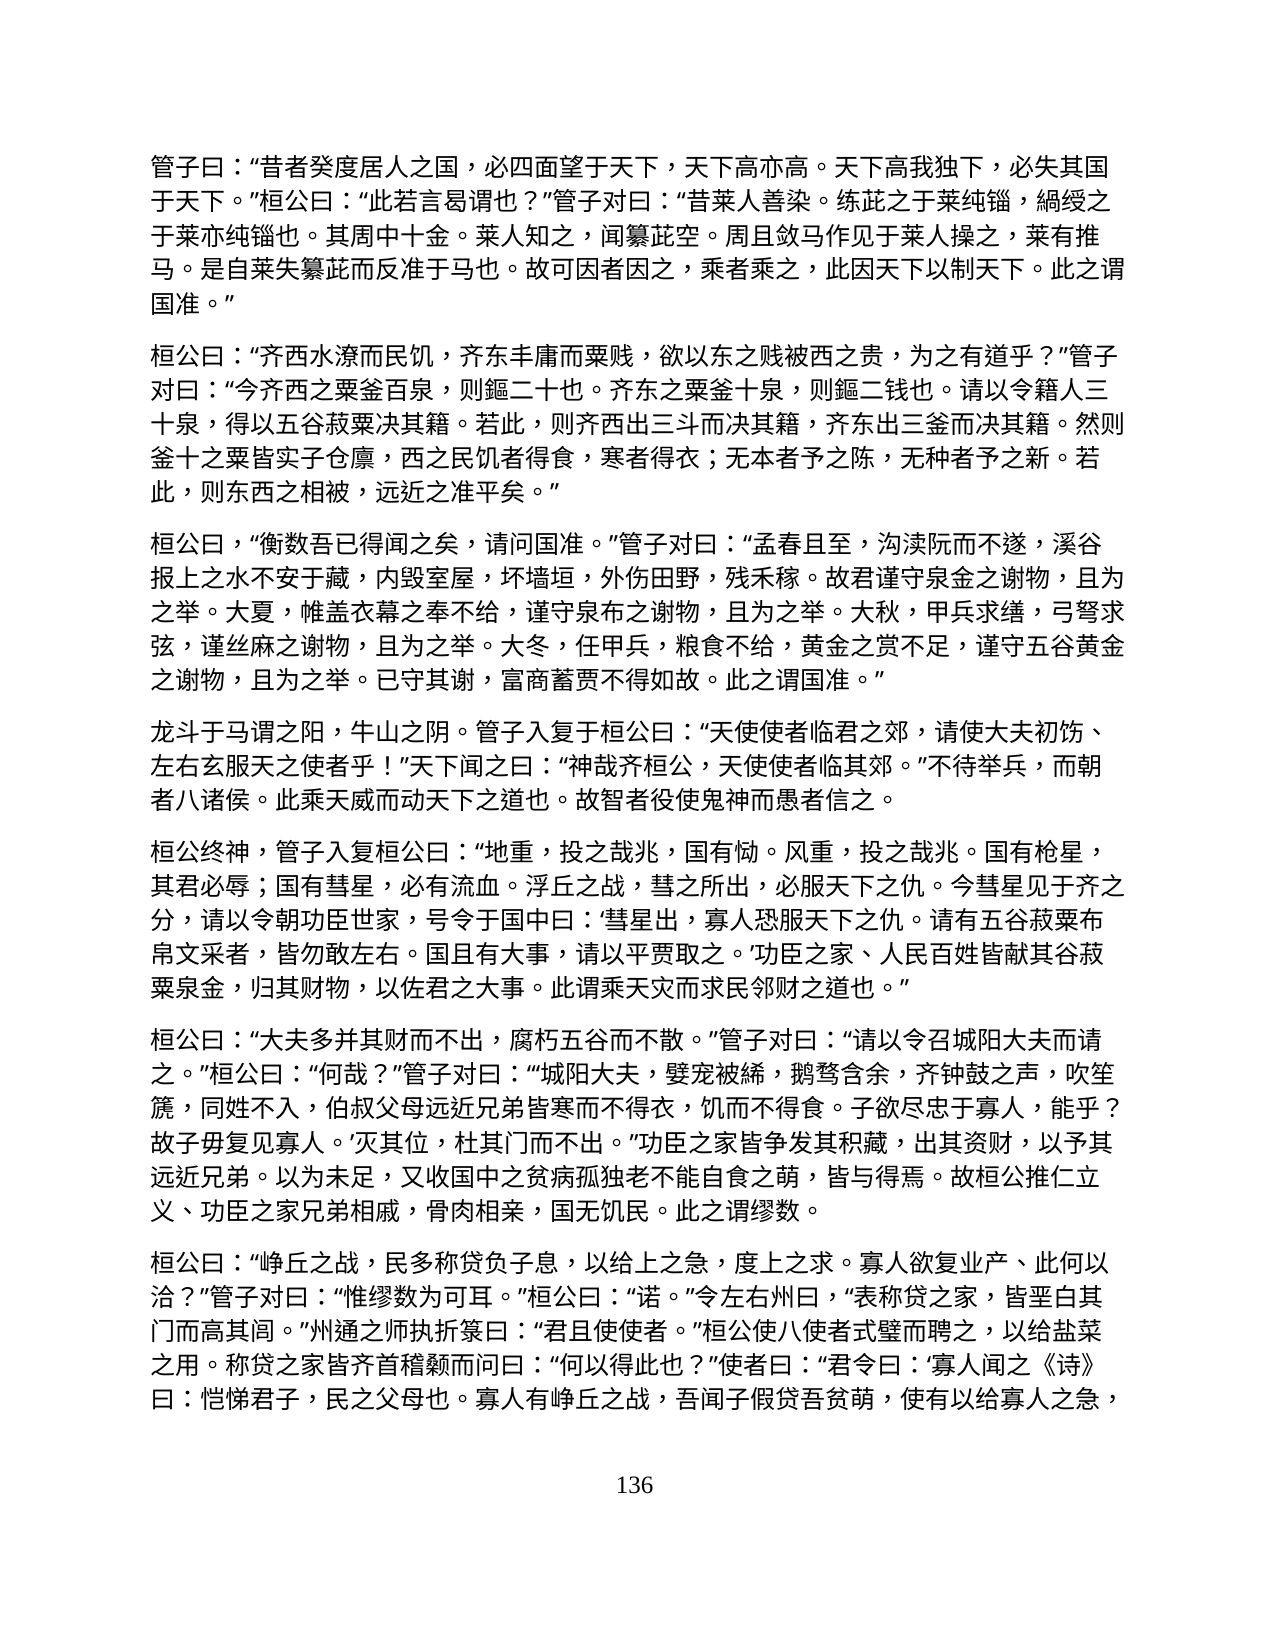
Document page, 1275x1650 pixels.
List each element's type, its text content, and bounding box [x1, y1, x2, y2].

text 龙斗于马谓之阳，牛山之阴。管子入复于桓公曰：“天使使者临君之郊，请使大夫初饬、左右玄服天之使者乎！”天下闻之曰：“神哉齐桓公，天使使者临其郊。”不待举兵，而朝者八诸侯。此乘天威而动天下之道也。故智者役使鬼神而愚者信之。 [150, 715, 1125, 817]
text 桓公曰：“峥丘之战，民多称贷负子息，以给上之急，度上之求。寡人欲复业产、此何以洽？”管子对曰：“惟缪数为可耳。”桓公曰：“诺。”令左右州曰，“表称贷之家，皆垩白其门而高其闾。”州通之师执折箓曰：“君且使使者。”桓公使八使者式璧而聘之，以给盐菜之用。称贷之家皆齐首稽颡而问曰：“何以得此也？”使者曰：“君令曰：‘寡人闻之《诗》曰：恺悌君子，民之父母也。寡人有峥丘之战，吾闻子假贷吾贫萌，使有以给寡人之急， [150, 1245, 1125, 1416]
text 桓公曰，“衡数吾已得闻之矣，请问国准。”管子对曰：“孟春且至，沟渎阮而不遂，溪谷报上之水不安于藏，内毁室屋，坏墙垣，外伤田野，残禾稼。故君谨守泉金之谢物，且为之举。大夏，帷盖衣幕之奉不给，谨守泉布之谢物，且为之举。大秋，甲兵求缮，弓弩求弦，谨丝麻之谢物，且为之举。大冬，任甲兵，粮食不给，黄金之赏不足，谨守五谷黄金之谢物，且为之举。已守其谢，富商蓄贾不得如故。此之谓国准。” [150, 526, 1125, 697]
text 桓公曰：“齐西水潦而民饥，齐东丰庸而粟贱，欲以东之贱被西之贵，为之有道乎？”管子对曰：“今齐西之粟釜百泉，则鏂二十也。齐东之粟釜十泉，则鏂二钱也。请以令籍人三十泉，得以五谷菽粟决其籍。若此，则齐西出三斗而决其籍，齐东出三釜而决其籍。然则釜十之粟皆实子仓廪，西之民饥者得食，寒者得衣；无本者予之陈，无种者予之新。若此，则东西之相被，远近之准平矣。” [150, 338, 1125, 508]
text 管子曰：“昔者癸度居人之国，必四面望于天下，天下高亦高。天下高我独下，必失其国于天下。”桓公曰：“此若言曷谓也？”管子对曰：“昔莱人善染。练茈之于莱纯锱，緺绶之于莱亦纯锱也。其周中十金。莱人知之，闻纂茈空。周且敛马作见于莱人操之，莱有推马。是自莱失纂茈而反准于马也。故可因者因之，乘者乘之，此因天下以制天下。此之谓国准。” [150, 150, 1125, 320]
text 桓公曰：“大夫多并其财而不出，腐朽五谷而不散。”管子对曰：“请以令召城阳大夫而请之。”桓公曰：“何哉？”管子对曰：“‘城阳大夫，嬖宠被絺，鹅骛含余，齐钟鼓之声，吹笙篪，同姓不入，伯叔父母远近兄弟皆寒而不得衣，饥而不得食。子欲尽忠于寡人，能乎？故子毋复见寡人。’灭其位，杜其门而不出。”功臣之家皆争发其积藏，出其资财，以予其远近兄弟。以为未足，又收国中之贫病孤独老不能自食之萌，皆与得焉。故桓公推仁立义、功臣之家兄弟相戚，骨肉相亲，国无饥民。此之谓缪数。 [150, 1023, 1125, 1227]
text 桓公终神，管子入复桓公曰：“地重，投之哉兆，国有恸。风重，投之哉兆。国有枪星，其君必辱；国有彗星，必有流血。浮丘之战，彗之所出，必服天下之仇。今彗星见于齐之分，请以令朝功臣世家，号令于国中曰：‘彗星出，寡人恐服天下之仇。请有五谷菽粟布帛文采者，皆勿敢左右。国且有大事，请以平贾取之。’功臣之家、人民百姓皆献其谷菽粟泉金，归其财物，以佐君之大事。此谓乘天灾而求民邻财之道也。” [150, 835, 1125, 1005]
